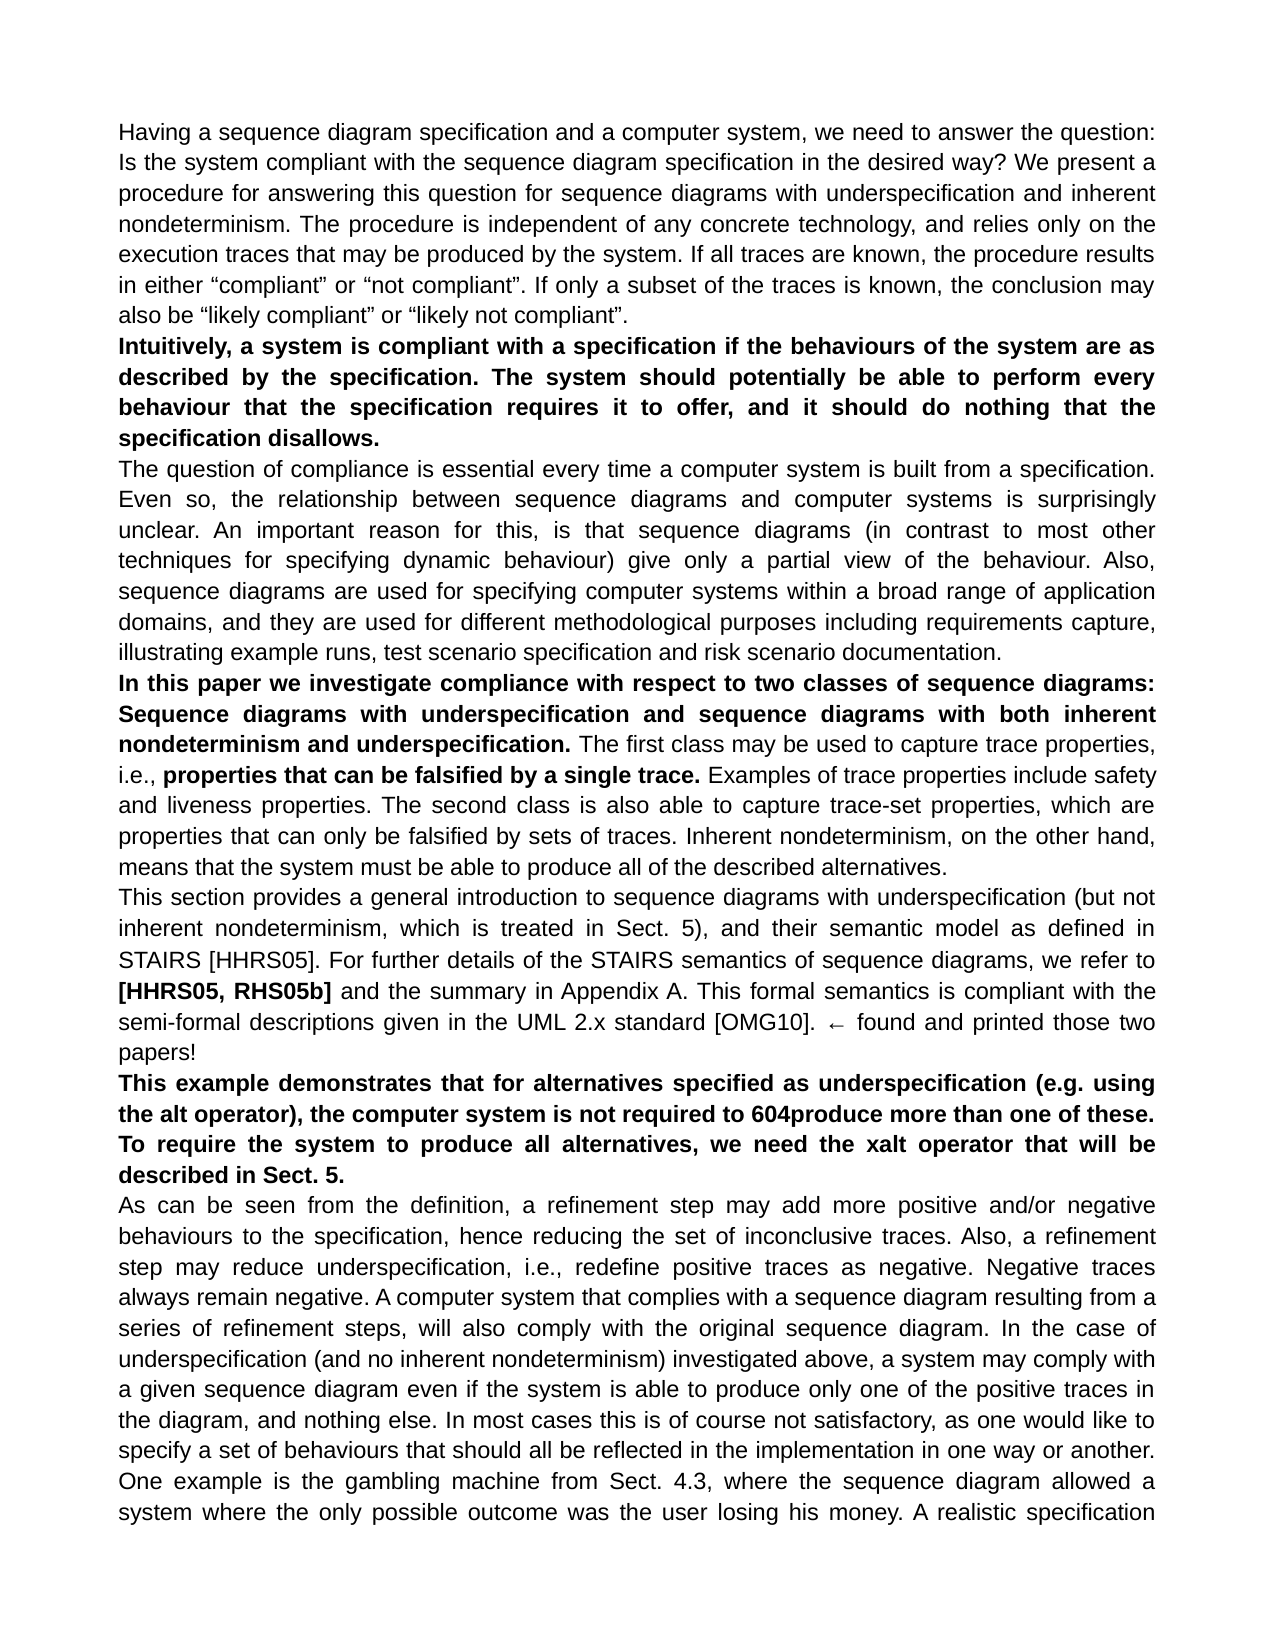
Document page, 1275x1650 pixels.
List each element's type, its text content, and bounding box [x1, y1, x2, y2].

text In this paper we investigate compliance with respect to two classes of sequence diagrams: Sequence diagrams with underspecification and sequence diagrams with both inherent nondeterminism and underspecification. The first class may be used to capture trace properties, i.e., properties that can be falsified by a single trace. Examples of trace properties include safety and liveness properties. The second class is also able to capture trace-set properties, which are properties that can only be falsified by sets of traces. Inherent nondeterminism, on the other hand, means that the system must be able to produce all of the described alternatives. [118, 669, 1157, 880]
text Having a sequence diagram specification and a computer system, we need to answer the question: Is the system compliant with the sequence diagram specification in the desired way? We present a procedure for answering this question for sequence diagrams with underspecification and inherent nondeterminism. The procedure is independent of any concrete technology, and relies only on the execution traces that may be produced by the system. If all traces are known, the procedure results in either “compliant” or “not compliant”. If only a subset of the traces is known, the conclusion may also be “likely compliant” or “likely not compliant”. [118, 118, 1157, 329]
text This section provides a general introduction to sequence diagrams with underspecification (but not inherent nondeterminism, which is treated in Sect. 5), and their semantic model as defined in STAIRS [HHRS05]. For further details of the STAIRS semantics of sequence diagrams, we refer to [HHRS05, RHS05b] and the summary in Appendix A. This formal semantics is compliant with the semi-formal descriptions given in the UML 2.x standard [OMG10]. ← found and printed those two papers! [118, 884, 1157, 1066]
text As can be seen from the definition, a refinement step may add more positive and/or negative behaviours to the specification, hence reducing the set of inconclusive traces. Also, a refinement step may reduce underspecification, i.e., redefine positive traces as negative. Negative traces always remain negative. A computer system that complies with a sequence diagram resulting from a series of refinement steps, will also comply with the original sequence diagram. In the case of underspecification (and no inherent nondeterminism) investigated above, a system may comply with a given sequence diagram even if the system is able to produce only one of the positive traces in the diagram, and nothing else. In most cases this is of course not satisfactory, as one would like to specify a set of behaviours that should all be reflected in the implementation in one way or another. One example is the gambling machine from Sect. 4.3, where the sequence diagram allowed a system where the only possible outcome was the user losing his money. A realistic specification [118, 1192, 1157, 1525]
text Intuitively, a system is compliant with a specification if the behaviours of the system are as described by the specification. The system should potentially be able to perform every behaviour that the specification requires it to offer, and it should do nothing that the specification disallows. [118, 332, 1157, 451]
text The question of compliance is essential every time a computer system is built from a specification. Even so, the relationship between sequence diagrams and computer systems is surprisingly unclear. An important reason for this, is that sequence diagrams (in contrast to most other techniques for specifying dynamic behaviour) give only a partial view of the behaviour. Also, sequence diagrams are used for specifying computer systems within a broad range of application domains, and they are used for different methodological purposes including requirements capture, illustrating example runs, test scenario specification and risk scenario documentation. [118, 455, 1157, 666]
text This example demonstrates that for alternatives specified as underspecification (e.g. using the alt operator), the computer system is not required to 604produce more than one of these. To require the system to produce all alternatives, we need the xalt operator that will be described in Sect. 5. [118, 1069, 1157, 1188]
